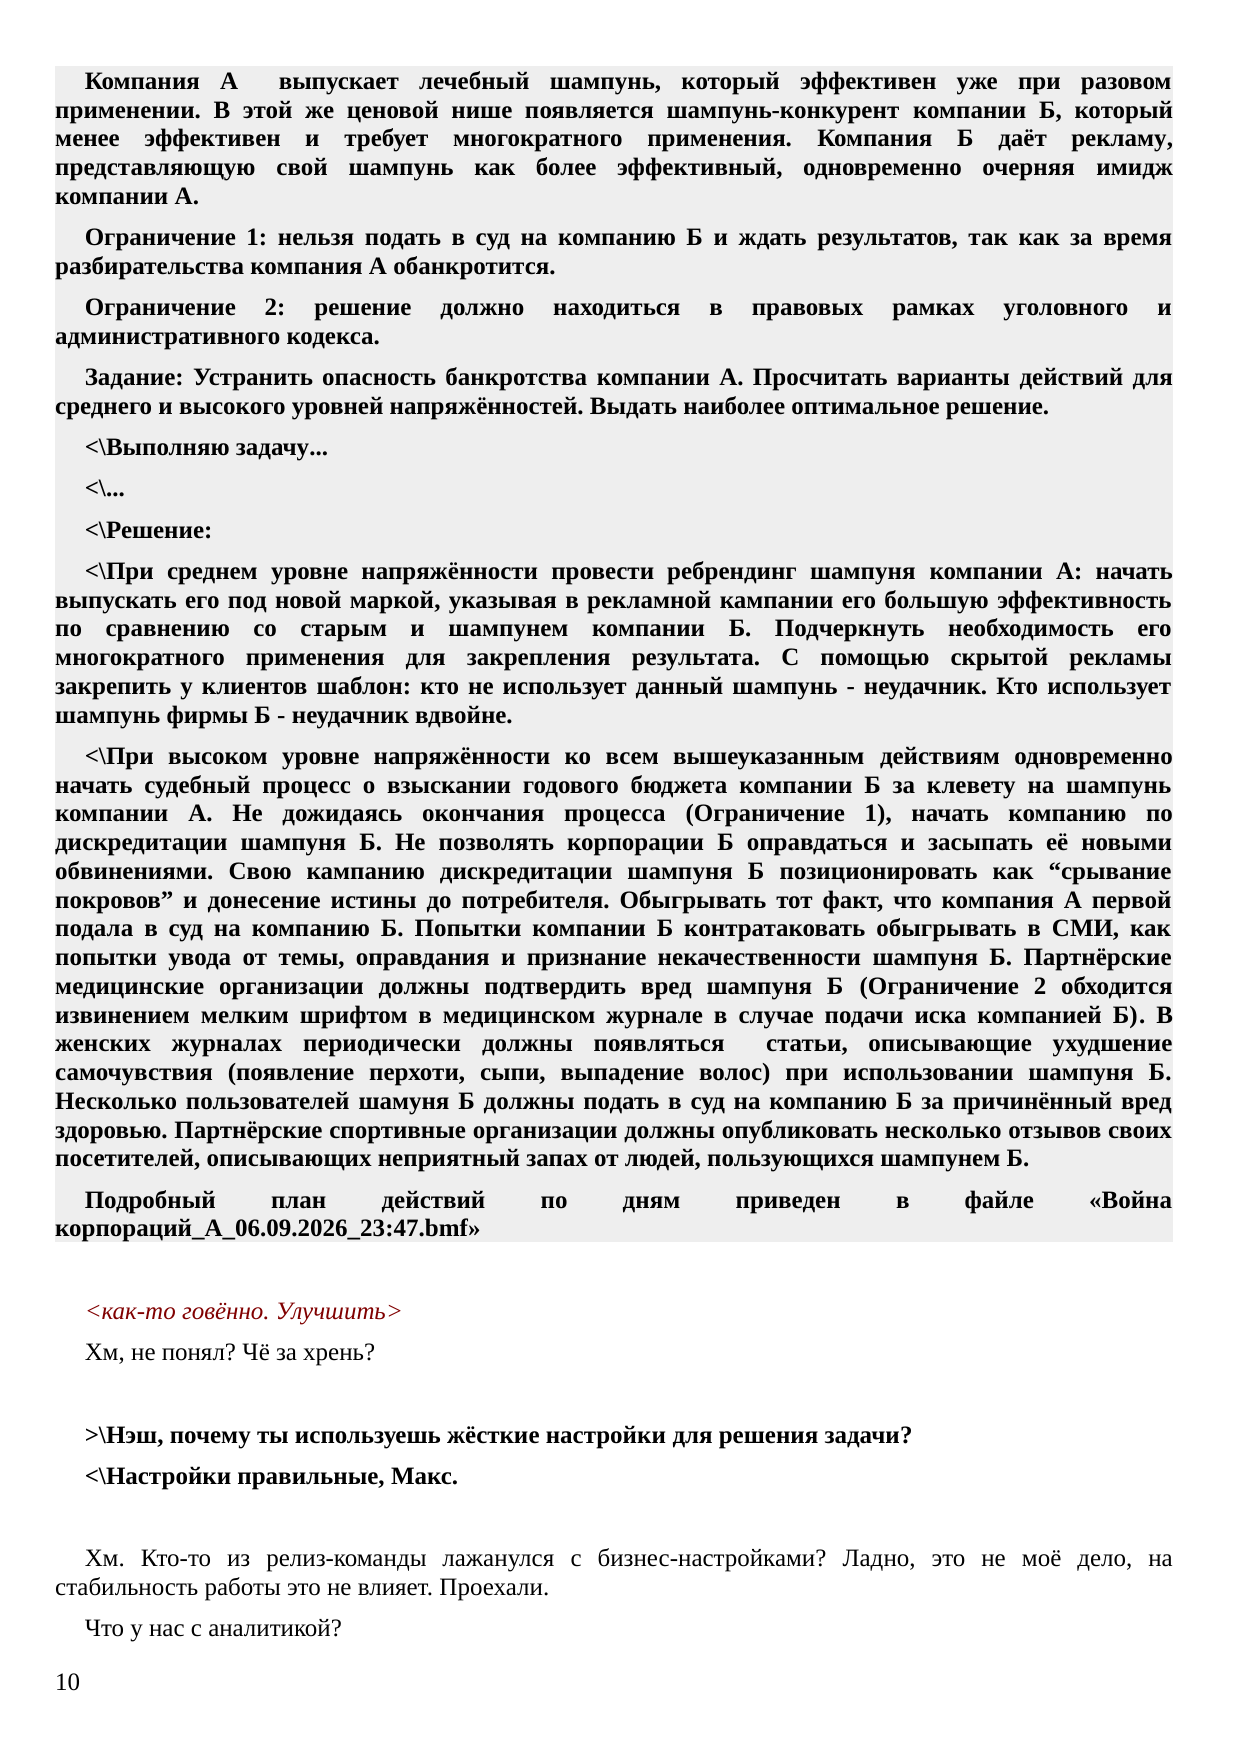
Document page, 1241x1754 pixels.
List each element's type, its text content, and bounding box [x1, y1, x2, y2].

text Задание: Устранить опасность банкротства компании А. Просчитать варианты действий для среднего и высокого уровней напряжённостей. Выдать наиболее оптимальное решение. [55, 362, 1173, 420]
text Ограничение 1: нельзя подать в суд на компанию Б и ждать результатов, так как за время разбирательства компания А обанкротится. [55, 222, 1173, 280]
text Хм, не понял? Чё за хрень? [55, 1337, 1173, 1366]
text <\При высоком уровне напряжённости ко всем вышеуказанным действиям одновременно начать судебный процесс о взыскании годового бюджета компании Б за клевету на шампунь компании А. Не дожидаясь окончания процесса (Ограничение 1), начать компанию по дискредитации шампуня Б. Не позволять корпорации Б оправдаться и засыпать её новыми обвинениями. Свою кампанию дискредитации шампуня Б позиционировать как “срывание покровов” и донесение истины до потребителя. Обыгрывать тот факт, что компания А первой подала в суд на компанию Б. Попытки компании Б контратаковать обыгрывать в СМИ, как попытки увода от темы, оправдания и признание некачественности шампуня Б. Партнёрские медицинские организации должны подтвердить вред шампуня Б (Ограничение 2 обходится извинением мелким шрифтом в медицинском журнале в случае подачи иска компанией Б). В женских журналах периодически должны появляться статьи, описывающие ухудшение самочувствия (появление перхоти, сыпи, выпадение волос) при использовании шампуня Б. Несколько пользователей шамуня Б должны подать в суд на компанию Б за причинённый вред здоровью. Партнёрские спортивные организации должны опубликовать несколько отзывов своих посетителей, описывающих неприятный запах от людей, пользующихся шампунем Б. [55, 741, 1173, 1172]
text >\Нэш, почему ты используешь жёсткие настройки для решения задачи? [55, 1420, 1173, 1448]
text <\Выполняю задачу... [55, 432, 1173, 461]
text Ограничение 2: решение должно находиться в правовых рамках уголовного и административного кодекса. [55, 292, 1173, 350]
text <как-то говённо. Улучшить> [55, 1296, 1173, 1325]
text Что у нас с аналитикой? [55, 1613, 1173, 1642]
text Компания А выпускает лечебный шампунь, который эффективен уже при разовом применении. В этой же ценовой нише появляется шампунь-конкурент компании Б, который менее эффективен и требует многократного применения. Компания Б даёт рекламу, представляющую свой шампунь как более эффективный, одновременно очерняя имидж компании А. [55, 66, 1173, 210]
text Подробный план действий по дням приведен в файле «Война корпораций_A_06.09.2026_23:47.bmf» [55, 1185, 1173, 1242]
text <\При среднем уровне напряжённости провести ребрендинг шампуня компании А: начать выпускать его под новой маркой, указывая в рекламной кампании его большую эффективность по сравнению со старым и шампунем компании Б. Подчеркнуть необходимость его многократного применения для закрепления результата. С помощью скрытой рекламы закрепить у клиентов шаблон: кто не использует данный шампунь - неудачник. Кто использует шампунь фирмы Б - неудачник вдвойне. [55, 556, 1173, 728]
text <\... [55, 473, 1173, 502]
text Хм. Кто-то из релиз-команды лажанулся с бизнес-настройками? Ладно, это не моё дело, на стабильность работы это не влияет. Проехали. [55, 1543, 1173, 1601]
text <\Решение: [55, 515, 1173, 543]
text <\Настройки правильные, Макс. [55, 1461, 1173, 1490]
